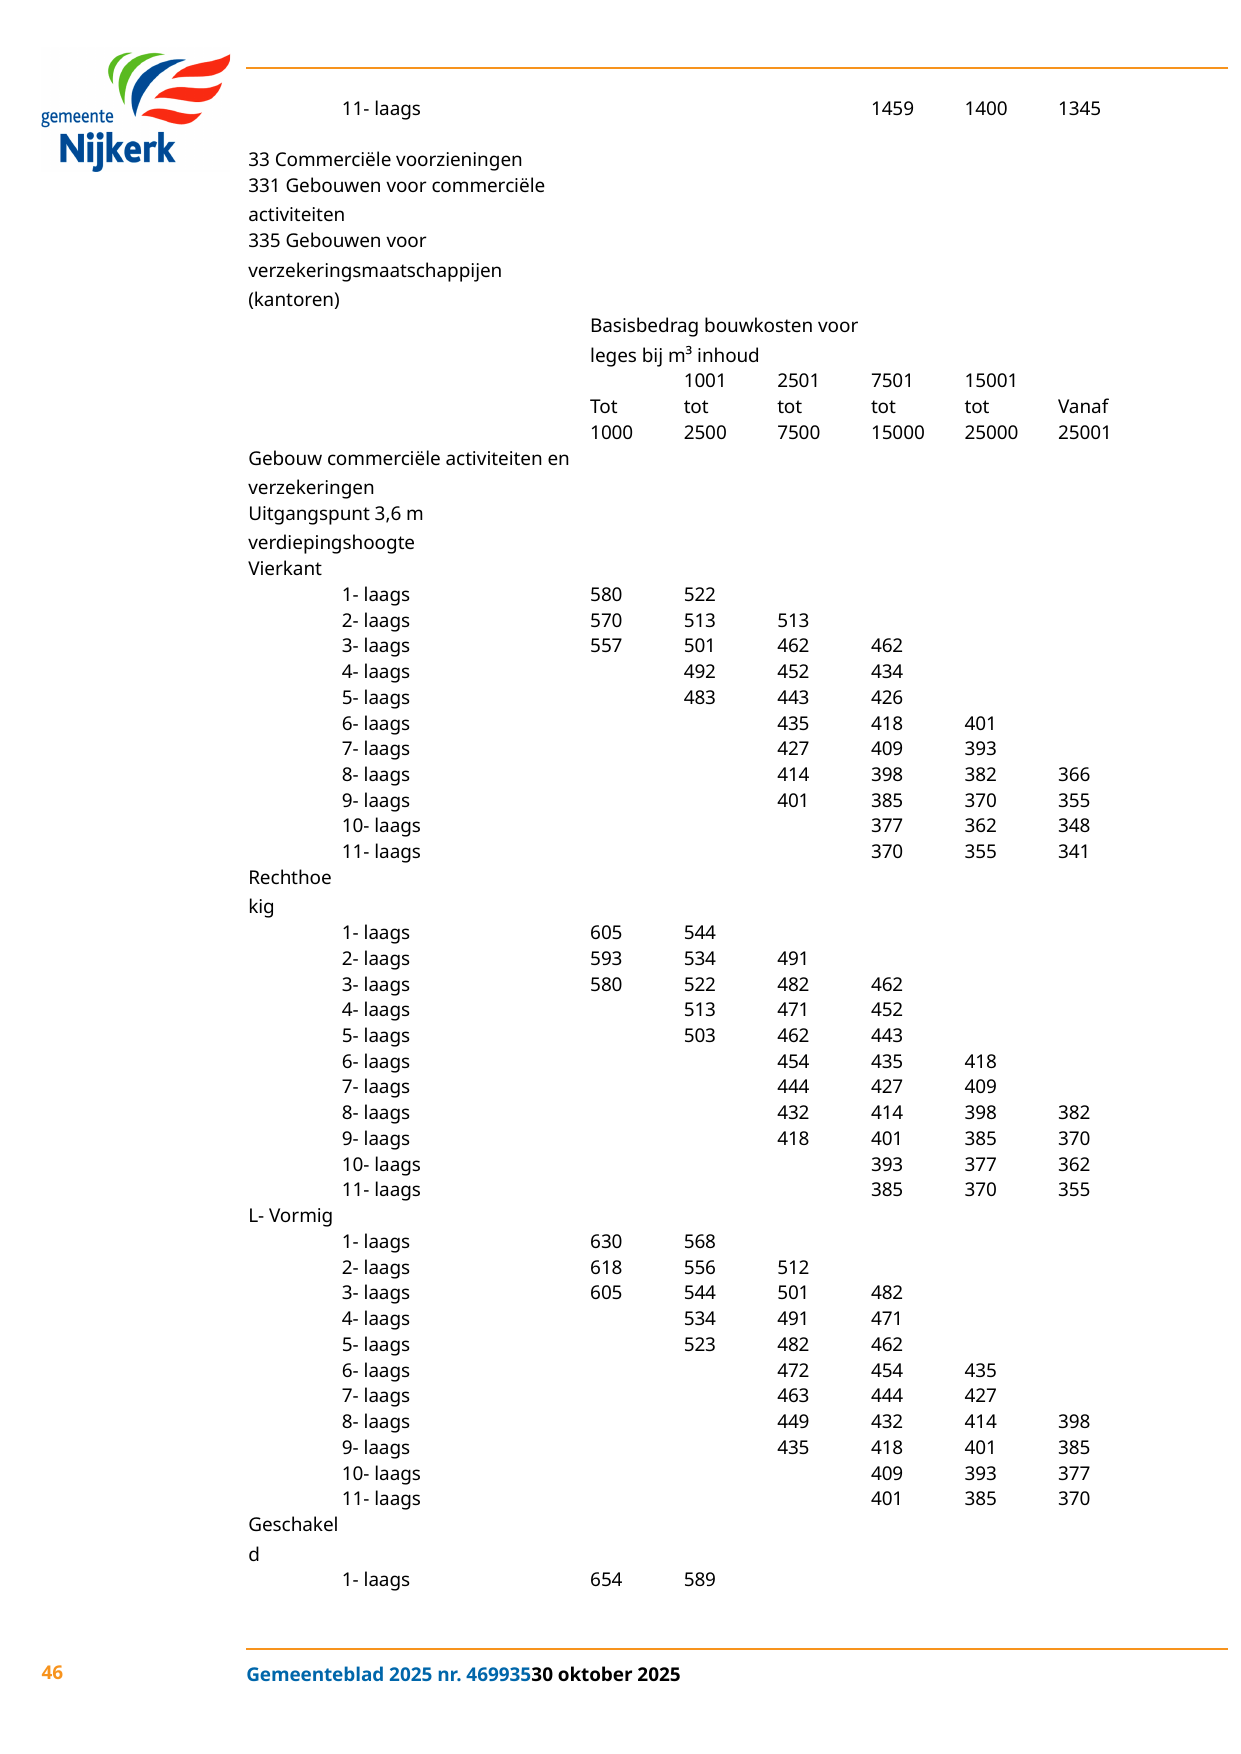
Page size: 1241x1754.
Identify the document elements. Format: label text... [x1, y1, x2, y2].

table_cell [590, 1434, 683, 1460]
table_cell [590, 658, 683, 684]
table_cell [964, 445, 1058, 500]
table_cell [871, 312, 964, 367]
table_cell 492 [684, 658, 777, 684]
table_cell 382 [964, 761, 1058, 787]
table_cell 414 [964, 1408, 1058, 1434]
table_cell [1058, 1074, 1152, 1099]
table_cell [964, 1254, 1058, 1279]
table_cell 427 [871, 1074, 964, 1099]
table_cell [684, 121, 777, 146]
table_cell [1058, 1228, 1152, 1254]
table_cell 3- laags [342, 971, 590, 997]
table_cell 401 [871, 1125, 964, 1151]
table_cell [777, 1177, 871, 1202]
table_cell [1058, 227, 1152, 312]
table_cell [964, 1280, 1058, 1305]
table_cell 377 [871, 813, 964, 838]
table_cell [248, 1566, 342, 1592]
table_cell 444 [871, 1383, 964, 1408]
table_cell [590, 1383, 683, 1408]
table_cell 435 [777, 1434, 871, 1460]
table_cell 7- laags [342, 1074, 590, 1099]
table_cell [590, 684, 683, 710]
table_cell tot [964, 393, 1058, 419]
table_cell 483 [684, 684, 777, 710]
table_cell 5- laags [342, 1022, 590, 1048]
table_cell 501 [777, 1280, 871, 1305]
table_cell Geschakeld [248, 1511, 342, 1566]
table_cell [248, 1357, 342, 1382]
table_cell 452 [777, 658, 871, 684]
table_cell 544 [684, 919, 777, 945]
table_cell [248, 684, 342, 710]
table_cell 331 Gebouwen voor commerciële activiteiten [248, 172, 590, 227]
table_cell [684, 838, 777, 864]
table_cell 454 [871, 1357, 964, 1382]
table_cell 2- laags [342, 945, 590, 971]
table_cell 8- laags [342, 1100, 590, 1125]
table_cell 370 [1058, 1485, 1152, 1511]
table_cell [248, 1254, 342, 1279]
table_cell 355 [1058, 1177, 1152, 1202]
table_cell [871, 1566, 964, 1592]
table_cell [1058, 1331, 1152, 1357]
table_cell [248, 581, 342, 607]
table_cell 7500 [777, 419, 871, 445]
table_cell [1058, 971, 1152, 997]
table_cell 482 [871, 1280, 964, 1305]
table_cell 426 [871, 684, 964, 710]
table_cell Gebouw commerciële activiteiten en verzekeringen [248, 445, 590, 500]
table_cell 443 [871, 1022, 964, 1048]
table_cell 7501 [871, 368, 964, 393]
table_cell [248, 368, 342, 393]
table_cell [964, 1203, 1058, 1228]
table_cell 5- laags [342, 684, 590, 710]
table_cell [964, 684, 1058, 710]
table_cell [248, 1485, 342, 1511]
table_cell 570 [590, 607, 683, 632]
table_cell [964, 555, 1058, 581]
table_cell [590, 1331, 683, 1357]
table_cell [964, 227, 1058, 312]
table_cell Vierkant [248, 555, 342, 581]
table_cell [777, 1203, 871, 1228]
table_cell [964, 1511, 1058, 1566]
table_cell 370 [871, 838, 964, 864]
table_cell 1- laags [342, 1228, 590, 1254]
table_cell [777, 1228, 871, 1254]
table_cell [590, 1511, 683, 1566]
table_cell 4- laags [342, 997, 590, 1022]
table_cell [248, 838, 342, 864]
table_cell [964, 971, 1058, 997]
table_cell [1058, 581, 1152, 607]
table_cell [590, 997, 683, 1022]
table_cell [1058, 1383, 1152, 1408]
table_cell [590, 1022, 683, 1048]
table_cell [684, 787, 777, 813]
table_cell [590, 1177, 683, 1202]
table_cell [590, 1048, 683, 1074]
table_cell [1058, 121, 1152, 146]
table_cell 348 [1058, 813, 1152, 838]
table_cell [590, 146, 683, 172]
table_cell [964, 312, 1058, 367]
table_cell [248, 1460, 342, 1485]
table_cell [777, 95, 871, 121]
table_cell [590, 787, 683, 813]
table_cell [248, 1408, 342, 1434]
table_cell [684, 813, 777, 838]
table_cell [248, 1074, 342, 1099]
table_cell [590, 1203, 683, 1228]
table_cell [342, 393, 590, 419]
table_cell [248, 1383, 342, 1408]
table_cell Rechthoekig [248, 864, 342, 919]
table_cell 385 [871, 1177, 964, 1202]
table_cell 534 [684, 945, 777, 971]
table_cell 462 [777, 1022, 871, 1048]
table_cell [248, 1125, 342, 1151]
table_cell 513 [777, 607, 871, 632]
table_cell 427 [777, 735, 871, 761]
table_cell 605 [590, 1280, 683, 1305]
table_cell 25001 [1058, 419, 1152, 445]
table_cell 335 Gebouwen voor verzekeringsmaatschappijen (kantoren) [248, 227, 590, 312]
table_cell [342, 1511, 590, 1566]
table_cell 341 [1058, 838, 1152, 864]
table_cell [871, 555, 964, 581]
table_cell 449 [777, 1408, 871, 1434]
table_cell [684, 1434, 777, 1460]
table_cell Uitgangspunt 3,6 m verdiepingshoogte [248, 500, 590, 555]
table_cell 8- laags [342, 761, 590, 787]
table_cell [248, 1048, 342, 1074]
table_cell 401 [871, 1485, 964, 1511]
table_cell [777, 919, 871, 945]
table_cell [1058, 710, 1152, 735]
table_cell 593 [590, 945, 683, 971]
table_cell [248, 1177, 342, 1202]
table_cell [871, 607, 964, 632]
table_cell tot [777, 393, 871, 419]
table_cell [684, 761, 777, 787]
table_cell [590, 555, 683, 581]
table_cell [684, 1048, 777, 1074]
table_cell 409 [871, 1460, 964, 1485]
table_cell [248, 1305, 342, 1331]
table_cell [684, 864, 777, 919]
table_cell [248, 813, 342, 838]
table_cell 503 [684, 1022, 777, 1048]
table_cell [684, 735, 777, 761]
table_cell 482 [777, 971, 871, 997]
table_cell 630 [590, 1228, 683, 1254]
table_cell [342, 1203, 590, 1228]
table_cell [590, 1100, 683, 1125]
table_cell [777, 1485, 871, 1511]
table_cell [1058, 607, 1152, 632]
table_cell [248, 633, 342, 658]
table_cell [777, 146, 871, 172]
table_cell [684, 1485, 777, 1511]
table_cell 401 [777, 787, 871, 813]
table_cell [1058, 1566, 1152, 1592]
table_cell 432 [871, 1408, 964, 1434]
table_cell 471 [777, 997, 871, 1022]
table_cell 2- laags [342, 1254, 590, 1279]
table_cell 1- laags [342, 919, 590, 945]
table_cell 366 [1058, 761, 1152, 787]
table_cell 1345 [1058, 95, 1152, 121]
table_cell 618 [590, 1254, 683, 1279]
table_cell [342, 312, 590, 367]
table_cell [248, 121, 342, 146]
table_cell 654 [590, 1566, 683, 1592]
table_cell 4- laags [342, 658, 590, 684]
table_cell [684, 1357, 777, 1382]
table_cell 2500 [684, 419, 777, 445]
table_cell 355 [964, 838, 1058, 864]
table_cell 377 [964, 1151, 1058, 1177]
table_cell [964, 864, 1058, 919]
table_cell [684, 146, 777, 172]
table_cell 1459 [871, 95, 964, 121]
table_cell 11- laags [342, 838, 590, 864]
table_cell [964, 172, 1058, 227]
table_cell [342, 121, 590, 146]
table_cell [777, 121, 871, 146]
table_cell 462 [871, 633, 964, 658]
table_cell [590, 710, 683, 735]
table_cell [964, 1331, 1058, 1357]
table_cell [684, 1074, 777, 1099]
table_cell [590, 1125, 683, 1151]
table_cell [590, 227, 683, 312]
table_cell [964, 500, 1058, 555]
table_cell [590, 1305, 683, 1331]
table_cell 9- laags [342, 1125, 590, 1151]
table_cell [684, 1460, 777, 1485]
table_cell 9- laags [342, 787, 590, 813]
table_cell [1058, 658, 1152, 684]
table_cell 454 [777, 1048, 871, 1074]
table_cell [777, 227, 871, 312]
table_cell [590, 813, 683, 838]
table_cell [1058, 684, 1152, 710]
table_cell [1058, 1203, 1152, 1228]
table_cell [964, 633, 1058, 658]
table_cell [964, 997, 1058, 1022]
table_cell [248, 607, 342, 632]
table_cell [684, 1203, 777, 1228]
table_cell [248, 761, 342, 787]
table_cell [777, 838, 871, 864]
table_cell 385 [964, 1485, 1058, 1511]
table_cell [590, 735, 683, 761]
table_cell 1400 [964, 95, 1058, 121]
table_cell 2501 [777, 368, 871, 393]
table_cell [590, 1460, 683, 1485]
table_cell [684, 445, 777, 500]
table_cell 491 [777, 945, 871, 971]
table_cell 462 [777, 633, 871, 658]
table_cell [684, 500, 777, 555]
table_cell 418 [871, 710, 964, 735]
table_cell 398 [1058, 1408, 1152, 1434]
table_cell 589 [684, 1566, 777, 1592]
table_cell 434 [871, 658, 964, 684]
table_cell [248, 945, 342, 971]
table_cell 385 [1058, 1434, 1152, 1460]
table_cell [248, 95, 342, 121]
table_cell 377 [1058, 1460, 1152, 1485]
table_cell 409 [964, 1074, 1058, 1099]
table_cell [342, 864, 590, 919]
table_cell 463 [777, 1383, 871, 1408]
table_cell 11- laags [342, 1177, 590, 1202]
table_cell tot [871, 393, 964, 419]
table_cell 482 [777, 1331, 871, 1357]
table_cell [248, 1228, 342, 1254]
table_cell [1058, 1511, 1152, 1566]
table_cell [590, 1408, 683, 1434]
table_cell [248, 787, 342, 813]
table_cell [1058, 368, 1152, 393]
table_cell [248, 419, 342, 445]
table_cell [1058, 172, 1152, 227]
table_cell Tot [590, 393, 683, 419]
table_cell 6- laags [342, 1048, 590, 1074]
table_cell 10- laags [342, 1151, 590, 1177]
table_cell [590, 1151, 683, 1177]
table_cell [777, 1151, 871, 1177]
table_cell 393 [871, 1151, 964, 1177]
table_cell 1001 [684, 368, 777, 393]
table_cell [1058, 1280, 1152, 1305]
table_cell [777, 813, 871, 838]
table_cell 580 [590, 971, 683, 997]
table_cell 452 [871, 997, 964, 1022]
table_cell [590, 95, 683, 121]
table_cell [590, 761, 683, 787]
table_cell 7- laags [342, 1383, 590, 1408]
table_cell [871, 919, 964, 945]
table_cell 2- laags [342, 607, 590, 632]
table_cell 414 [777, 761, 871, 787]
table_cell [1058, 1022, 1152, 1048]
table_cell [248, 1280, 342, 1305]
table_cell 557 [590, 633, 683, 658]
table_cell 10- laags [342, 1460, 590, 1485]
table_cell [777, 172, 871, 227]
table_cell 427 [964, 1383, 1058, 1408]
table_cell [342, 368, 590, 393]
table_cell [590, 172, 683, 227]
table_cell [248, 710, 342, 735]
table_cell [871, 1228, 964, 1254]
table_cell 362 [964, 813, 1058, 838]
table_cell Basisbedrag bouwkosten voor leges bij m³ inhoud [590, 312, 871, 367]
table_cell tot [684, 393, 777, 419]
table_cell 3- laags [342, 633, 590, 658]
table_cell [248, 919, 342, 945]
table_cell [777, 1460, 871, 1485]
table_cell 25000 [964, 419, 1058, 445]
table_cell [871, 227, 964, 312]
table_cell 401 [964, 710, 1058, 735]
table_cell [248, 1022, 342, 1048]
table_cell 355 [1058, 787, 1152, 813]
table_cell [964, 607, 1058, 632]
table_cell 580 [590, 581, 683, 607]
table_cell [1058, 312, 1152, 367]
table_cell 370 [964, 1177, 1058, 1202]
table_cell [777, 864, 871, 919]
table_cell [1058, 555, 1152, 581]
table_cell [964, 919, 1058, 945]
table_cell 435 [964, 1357, 1058, 1382]
table_cell [248, 1151, 342, 1177]
table_cell 385 [964, 1125, 1058, 1151]
table_cell [590, 368, 683, 393]
table_cell [248, 1331, 342, 1357]
table_cell [1058, 735, 1152, 761]
table_cell [1058, 1254, 1152, 1279]
table_cell 534 [684, 1305, 777, 1331]
table_cell [248, 393, 342, 419]
table_cell 370 [1058, 1125, 1152, 1151]
table_cell 491 [777, 1305, 871, 1331]
table_cell [964, 121, 1058, 146]
table_cell [871, 146, 964, 172]
table_cell 362 [1058, 1151, 1152, 1177]
table_cell 418 [964, 1048, 1058, 1074]
table_cell [871, 1203, 964, 1228]
table_cell [684, 555, 777, 581]
table_cell [1058, 1048, 1152, 1074]
table_cell 512 [777, 1254, 871, 1279]
table_cell [777, 555, 871, 581]
table_cell [590, 1074, 683, 1099]
table_cell 414 [871, 1100, 964, 1125]
table_cell 15000 [871, 419, 964, 445]
table_cell [1058, 500, 1152, 555]
table_cell [1058, 919, 1152, 945]
table_cell [964, 1566, 1058, 1592]
table_cell [871, 1254, 964, 1279]
table_cell [590, 838, 683, 864]
table_cell 522 [684, 971, 777, 997]
table_cell 8- laags [342, 1408, 590, 1434]
table_cell [248, 658, 342, 684]
table_cell [684, 1100, 777, 1125]
table_cell [684, 227, 777, 312]
table_cell [590, 864, 683, 919]
table_cell [684, 1383, 777, 1408]
table_cell 382 [1058, 1100, 1152, 1125]
table_cell [684, 1511, 777, 1566]
table_cell [342, 419, 590, 445]
table_cell 472 [777, 1357, 871, 1382]
table_cell [777, 500, 871, 555]
table_cell [590, 1357, 683, 1382]
table_cell [871, 581, 964, 607]
table_cell 4- laags [342, 1305, 590, 1331]
table_cell [342, 555, 590, 581]
table_cell [964, 1022, 1058, 1048]
table_cell [1058, 633, 1152, 658]
table_cell 432 [777, 1100, 871, 1125]
table_cell [964, 146, 1058, 172]
table_cell 568 [684, 1228, 777, 1254]
table_cell [871, 445, 964, 500]
table_cell 11- laags [342, 1485, 590, 1511]
table_cell [777, 445, 871, 500]
table_cell [871, 945, 964, 971]
table_cell 513 [684, 997, 777, 1022]
table_cell [1058, 945, 1152, 971]
table_cell [684, 1177, 777, 1202]
table_cell 10- laags [342, 813, 590, 838]
table_cell [964, 1228, 1058, 1254]
table_cell 443 [777, 684, 871, 710]
table_cell [871, 1511, 964, 1566]
table_cell [684, 710, 777, 735]
table_cell 513 [684, 607, 777, 632]
table_cell 444 [777, 1074, 871, 1099]
table_cell [590, 121, 683, 146]
table_cell [1058, 997, 1152, 1022]
table_cell 544 [684, 1280, 777, 1305]
table_cell 7- laags [342, 735, 590, 761]
table_cell 501 [684, 633, 777, 658]
table_cell 398 [871, 761, 964, 787]
table_cell [964, 658, 1058, 684]
table_cell Vanaf [1058, 393, 1152, 419]
table_cell [964, 1305, 1058, 1331]
table_cell [777, 1511, 871, 1566]
table_cell 33 Commerciële voorzieningen [248, 146, 590, 172]
table_cell [684, 1151, 777, 1177]
table_cell 1000 [590, 419, 683, 445]
table_cell [684, 172, 777, 227]
table_cell [590, 500, 683, 555]
table_cell 556 [684, 1254, 777, 1279]
table_cell 6- laags [342, 1357, 590, 1382]
table_cell 462 [871, 971, 964, 997]
table_cell 435 [871, 1048, 964, 1074]
table_cell [964, 581, 1058, 607]
table_cell 385 [871, 787, 964, 813]
table_cell 9- laags [342, 1434, 590, 1460]
table_cell [777, 1566, 871, 1592]
table_cell [248, 971, 342, 997]
table_cell [871, 500, 964, 555]
table_cell [871, 864, 964, 919]
table_cell [684, 95, 777, 121]
table_cell [1058, 864, 1152, 919]
table_cell 393 [964, 735, 1058, 761]
table_cell [248, 735, 342, 761]
table_cell 370 [964, 787, 1058, 813]
table_cell 5- laags [342, 1331, 590, 1357]
table_cell [1058, 445, 1152, 500]
table_cell 523 [684, 1331, 777, 1357]
table_cell [248, 1434, 342, 1460]
table_cell [871, 172, 964, 227]
table_cell [590, 1485, 683, 1511]
table_cell 1- laags [342, 581, 590, 607]
table_cell 409 [871, 735, 964, 761]
table_cell 11- laags [342, 95, 590, 121]
table_cell 522 [684, 581, 777, 607]
picture [41, 47, 231, 172]
table_cell [1058, 146, 1152, 172]
table_cell 435 [777, 710, 871, 735]
table_cell 418 [777, 1125, 871, 1151]
table_cell [684, 1125, 777, 1151]
table_cell L- Vormig [248, 1203, 342, 1228]
table_cell 6- laags [342, 710, 590, 735]
table_cell [1058, 1357, 1152, 1382]
table_cell [590, 445, 683, 500]
table_cell 418 [871, 1434, 964, 1460]
table_cell [684, 1408, 777, 1434]
table_cell [871, 121, 964, 146]
table_cell [248, 997, 342, 1022]
table_cell [777, 581, 871, 607]
table_cell 393 [964, 1460, 1058, 1485]
table_cell 462 [871, 1331, 964, 1357]
table_cell 398 [964, 1100, 1058, 1125]
table_cell 3- laags [342, 1280, 590, 1305]
table_cell 605 [590, 919, 683, 945]
table_cell 471 [871, 1305, 964, 1331]
table_cell 15001 [964, 368, 1058, 393]
table_cell [248, 1100, 342, 1125]
table_cell [964, 945, 1058, 971]
table_cell [1058, 1305, 1152, 1331]
table_cell 401 [964, 1434, 1058, 1460]
table_cell 1- laags [342, 1566, 590, 1592]
table_cell [248, 312, 342, 367]
